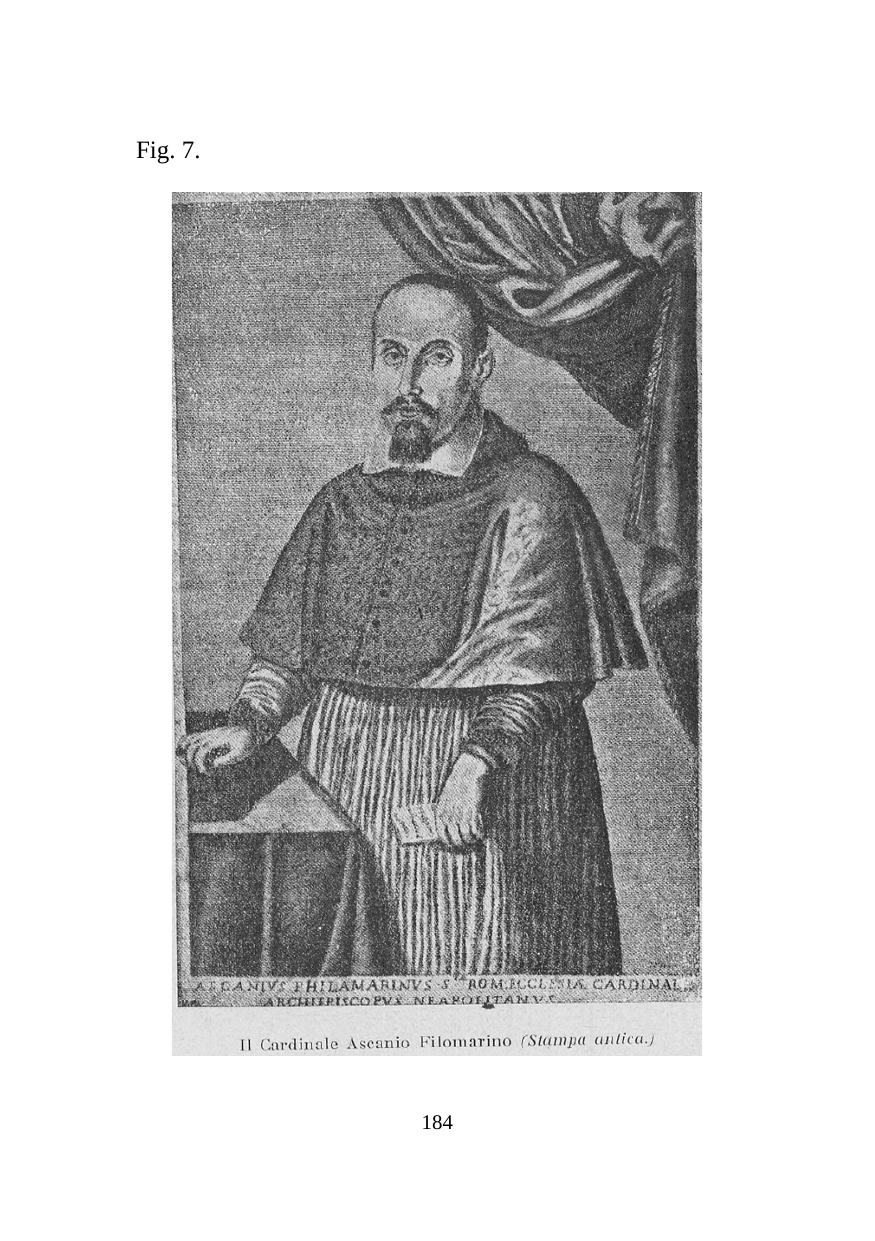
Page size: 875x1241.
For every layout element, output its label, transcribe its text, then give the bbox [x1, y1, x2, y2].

text Fig. 7. [106, 135, 768, 164]
picture [171, 192, 703, 1056]
